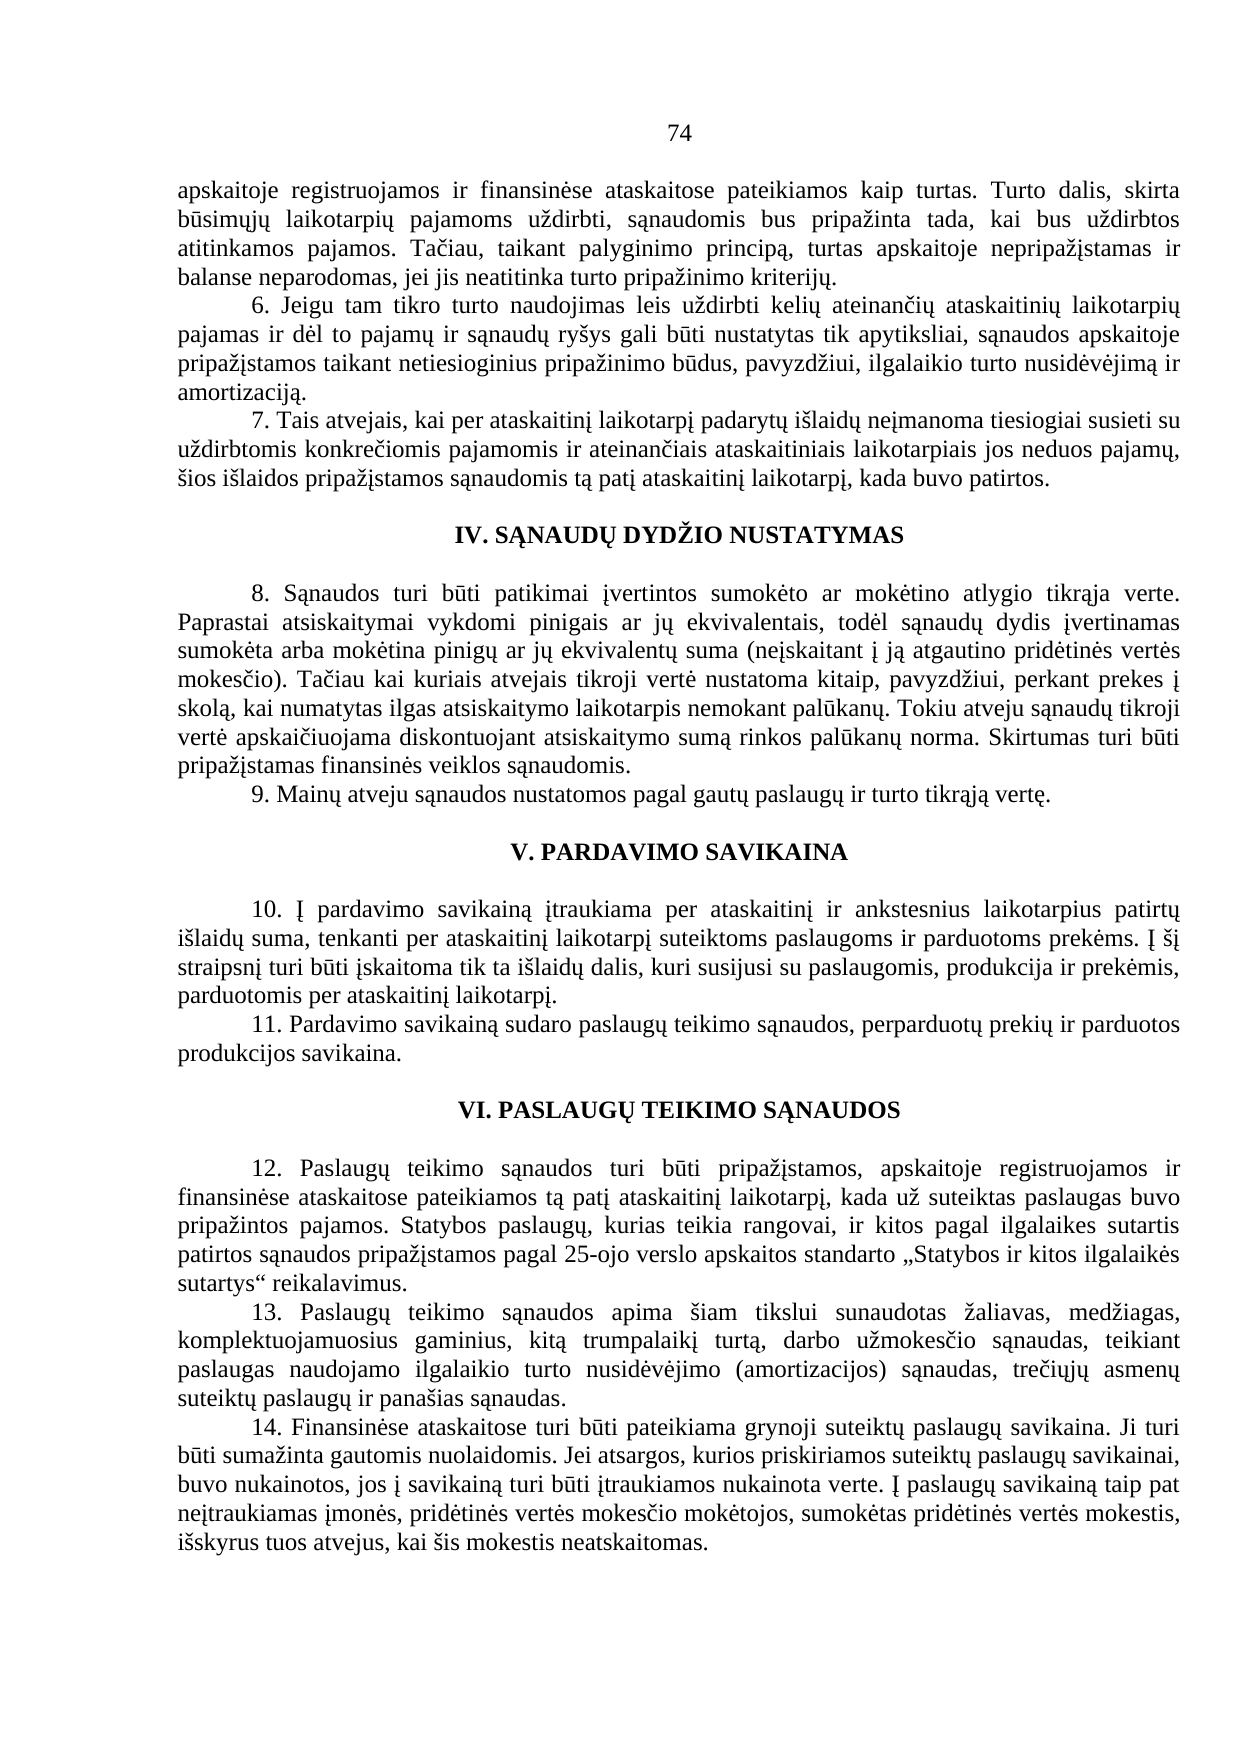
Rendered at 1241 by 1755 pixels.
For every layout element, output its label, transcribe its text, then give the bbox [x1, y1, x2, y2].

text V. PARDAVIMO SAVIKAINA [177, 837, 1181, 866]
text 7. Tais atvejais, kai per ataskaitinį laikotarpį padarytų išlaidų neįmanoma tiesiogiai susieti su uždirbtomis konkrečiomis pajamomis ir ateinančiais ataskaitiniais laikotarpiais jos neduos pajamų, šios išlaidos pripažįstamos sąnaudomis tą patį ataskaitinį laikotarpį, kada buvo patirtos. [177, 406, 1181, 492]
text 12. Paslaugų teikimo sąnaudos turi būti pripažįstamos, apskaitoje registruojamos ir finansinėse ataskaitose pateikiamos tą patį ataskaitinį laikotarpį, kada už suteiktas paslaugas buvo pripažintos pajamos. Statybos paslaugų, kurias teikia rangovai, ir kitos pagal ilgalaikes sutartis patirtos sąnaudos pripažįstamos pagal 25-ojo verslo apskaitos standarto „Statybos ir kitos ilgalaikės sutartys“ reikalavimus. [177, 1153, 1181, 1297]
text 9. Mainų atveju sąnaudos nustatomos pagal gautų paslaugų ir turto tikrąją vertę. [177, 779, 1181, 808]
text IV. SĄNAUDŲ DYDŽIO NUSTATYMAS [177, 521, 1181, 549]
text apskaitoje registruojamos ir finansinėse ataskaitose pateikiamos kaip turtas. Turto dalis, skirta būsimųjų laikotarpių pajamoms uždirbti, sąnaudomis bus pripažinta tada, kai bus uždirbtos atitinkamos pajamos. Tačiau, taikant palyginimo principą, turtas apskaitoje nepripažįstamas ir balanse neparodomas, jei jis neatitinka turto pripažinimo kriterijų. [177, 176, 1181, 291]
text 8. Sąnaudos turi būti patikimai įvertintos sumokėto ar mokėtino atlygio tikrąja verte. Paprastai atsiskaitymai vykdomi pinigais ar jų ekvivalentais, todėl sąnaudų dydis įvertinamas sumokėta arba mokėtina pinigų ar jų ekvivalentų suma (neįskaitant į ją atgautino pridėtinės vertės mokesčio). Tačiau kai kuriais atvejais tikroji vertė nustatoma kitaip, pavyzdžiui, perkant prekes į skolą, kai numatytas ilgas atsiskaitymo laikotarpis nemokant palūkanų. Tokiu atveju sąnaudų tikroji vertė apskaičiuojama diskontuojant atsiskaitymo sumą rinkos palūkanų norma. Skirtumas turi būti pripažįstamas finansinės veiklos sąnaudomis. [177, 578, 1181, 779]
text VI. PASLAUGŲ TEIKIMO SĄNAUDOS [177, 1096, 1181, 1124]
text 6. Jeigu tam tikro turto naudojimas leis uždirbti kelių ateinančių ataskaitinių laikotarpių pajamas ir dėl to pajamų ir sąnaudų ryšys gali būti nustatytas tik apytiksliai, sąnaudos apskaitoje pripažįstamos taikant netiesioginius pripažinimo būdus, pavyzdžiui, ilgalaikio turto nusidėvėjimą ir amortizaciją. [177, 291, 1181, 406]
text 14. Finansinėse ataskaitose turi būti pateikiama grynoji suteiktų paslaugų savikaina. Ji turi būti sumažinta gautomis nuolaidomis. Jei atsargos, kurios priskiriamos suteiktų paslaugų savikainai, buvo nukainotos, jos į savikainą turi būti įtraukiamos nukainota verte. Į paslaugų savikainą taip pat neįtraukiamas įmonės, pridėtinės vertės mokesčio mokėtojos, sumokėtas pridėtinės vertės mokestis, išskyrus tuos atvejus, kai šis mokestis neatskaitomas. [177, 1412, 1181, 1556]
text 13. Paslaugų teikimo sąnaudos apima šiam tikslui sunaudotas žaliavas, medžiagas, komplektuojamuosius gaminius, kitą trumpalaikį turtą, darbo užmokesčio sąnaudas, teikiant paslaugas naudojamo ilgalaikio turto nusidėvėjimo (amortizacijos) sąnaudas, trečiųjų asmenų suteiktų paslaugų ir panašias sąnaudas. [177, 1297, 1181, 1412]
text 10. Į pardavimo savikainą įtraukiama per ataskaitinį ir ankstesnius laikotarpius patirtų išlaidų suma, tenkanti per ataskaitinį laikotarpį suteiktoms paslaugoms ir parduotoms prekėms. Į šį straipsnį turi būti įskaitoma tik ta išlaidų dalis, kuri susijusi su paslaugomis, produkcija ir prekėmis, parduotomis per ataskaitinį laikotarpį. [177, 894, 1181, 1009]
text 11. Pardavimo savikainą sudaro paslaugų teikimo sąnaudos, perparduotų prekių ir parduotos produkcijos savikaina. [177, 1009, 1181, 1067]
